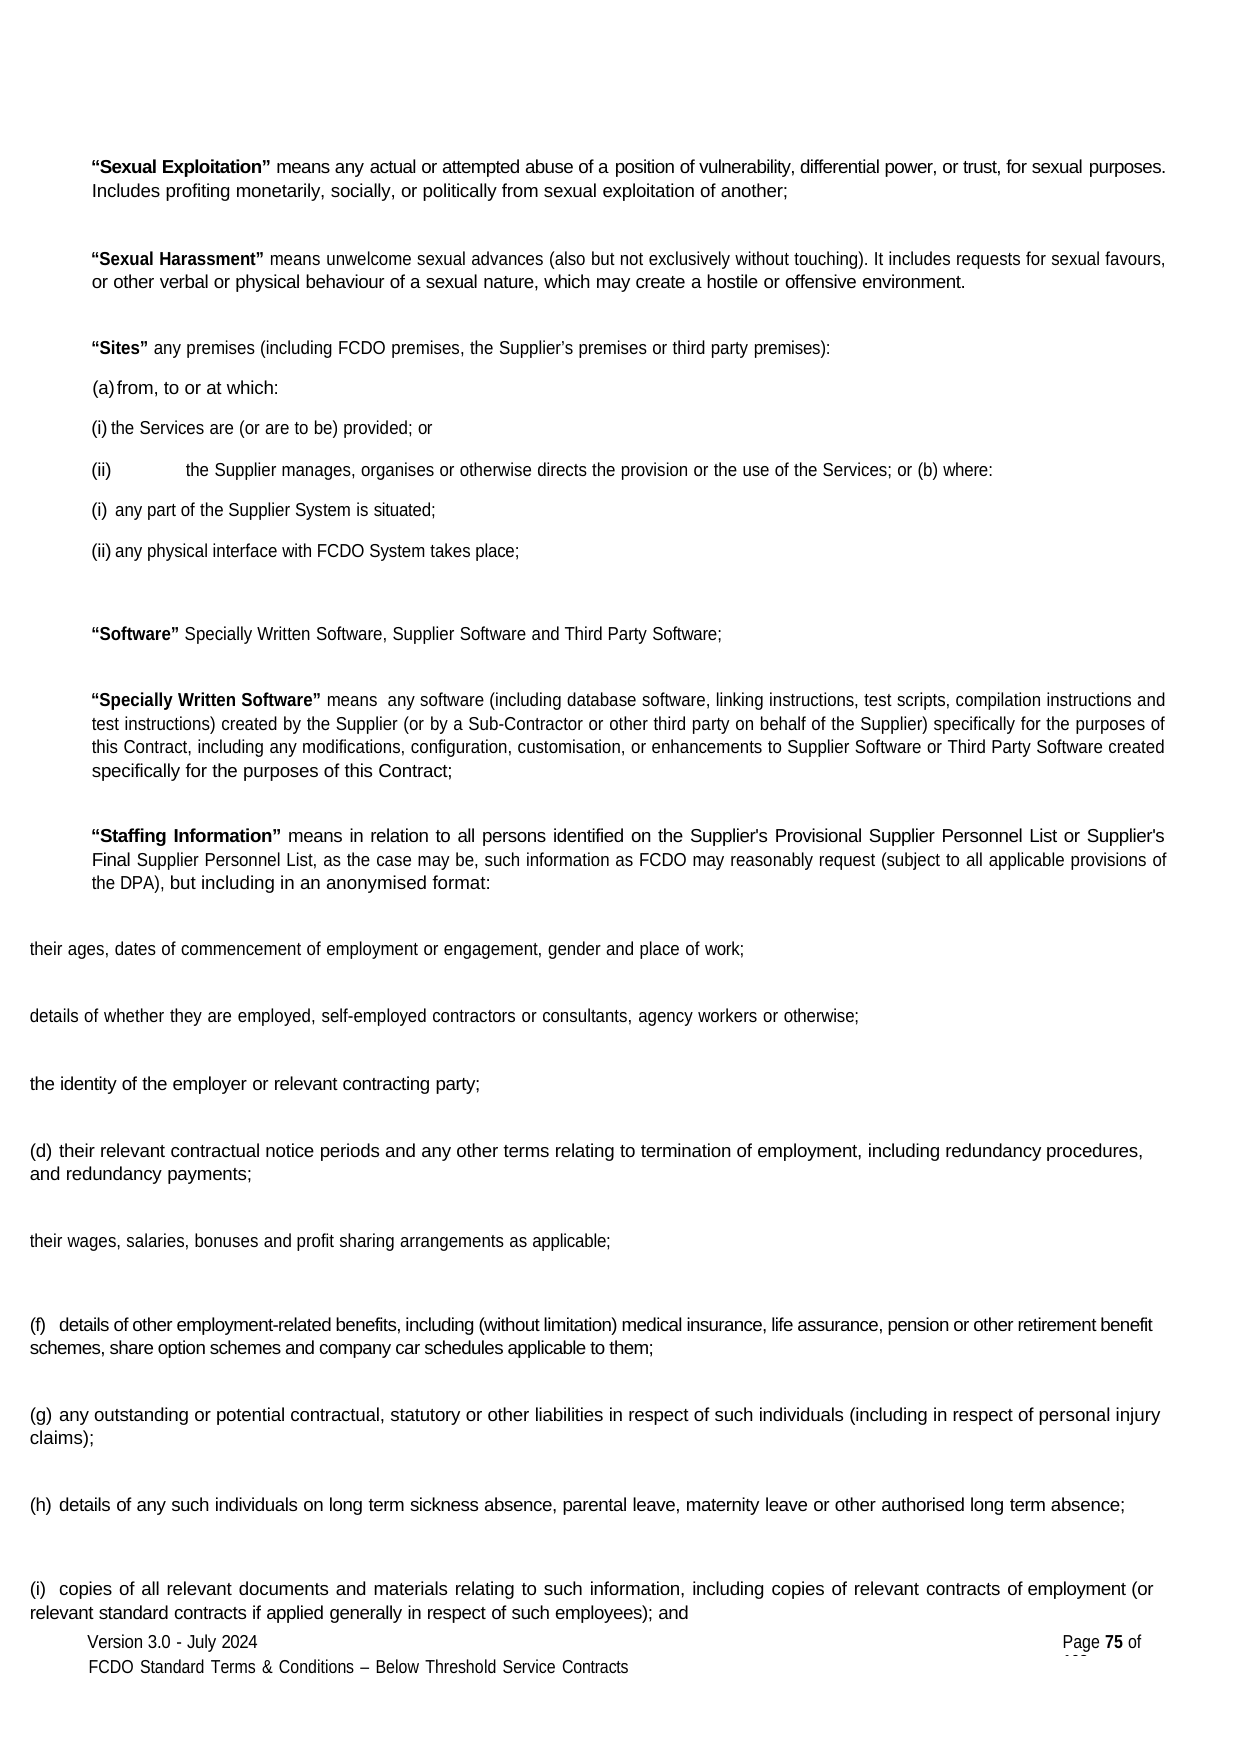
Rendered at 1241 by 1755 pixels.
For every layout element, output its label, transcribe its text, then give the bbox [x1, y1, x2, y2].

text “Sexual Exploitation” means any actual or attempted abuse of a position of vulnerability, differential power, or trust, for sexual purposes. Includes profiting monetarily, socially, or politically from sexual exploitation of another; [91, 156, 1166, 202]
text “Staffing Information” means in relation to all persons identified on the Supplier's Provisional Supplier Personnel List or Supplier's Final Supplier Personnel List, as the case may be, such information as FCDO may reasonably request (subject to all applicable provisions of the DPA), but including in an anonymised format: [91, 825, 1166, 894]
list details of whether they are employed, self-employed contractors or consultants, agency workers or otherwise; [0, 1005, 1196, 1027]
text “Sexual Harassment” means unwelcome sexual advances (also but not exclusively without touching). It includes requests for sexual favours, or other verbal or physical behaviour of a sexual nature, which may create a hostile or offensive environment. [91, 248, 1166, 293]
list any physical interface with FCDO System takes place; [91, 540, 1196, 562]
list details of any such individuals on long term sickness absence, parental leave, maternity leave or other authorised long term absence; [29, 1494, 1166, 1516]
list their relevant contractual notice periods and any other terms relating to termination of employment, including redundancy procedures, and redundancy payments; [29, 1140, 1166, 1184]
text “Sites” any premises (including FCDO premises, the Supplier’s premises or third party premises): [91, 336, 1196, 358]
list their ages, dates of commencement of employment or engagement, gender and place of work; [0, 938, 1196, 959]
list the identity of the employer or relevant contracting party; [0, 1072, 1196, 1094]
list the Supplier manages, organises or otherwise directs the provision or the use of the Services; or (b) where: [91, 458, 1196, 480]
list the Services are (or are to be) provided; or [91, 417, 1196, 438]
list any part of the Supplier System is situated; [91, 498, 1196, 520]
text “Software” Specially Written Software, Supplier Software and Third Party Software; [91, 623, 1196, 644]
list their wages, salaries, bonuses and profit sharing arrangements as applicable; [0, 1230, 1196, 1251]
text “Specially Written Software” means any software (including database software, linking instructions, test scripts, compilation instructions and test instructions) created by the Supplier (or by a Sub-Contractor or other third party on behalf of the Supplier) specifically for the purposes of this Contract, including any modifications, configuration, customisation, or enhancements to Supplier Software or Third Party Software created specifically for the purposes of this Contract; [91, 689, 1166, 781]
list copies of all relevant documents and materials relating to such information, including copies of relevant contracts of employment (or relevant standard contracts if applied generally in respect of such employees); and [29, 1578, 1166, 1623]
list any outstanding or potential contractual, statutory or other liabilities in respect of such individuals (including in respect of personal injury claims); [29, 1404, 1166, 1449]
list details of other employment-related benefits, including (without limitation) medical insurance, life assurance, pension or other retirement benefit schemes, share option schemes and company car schedules applicable to them; [29, 1314, 1166, 1358]
list from, to or at which: [92, 377, 1196, 398]
